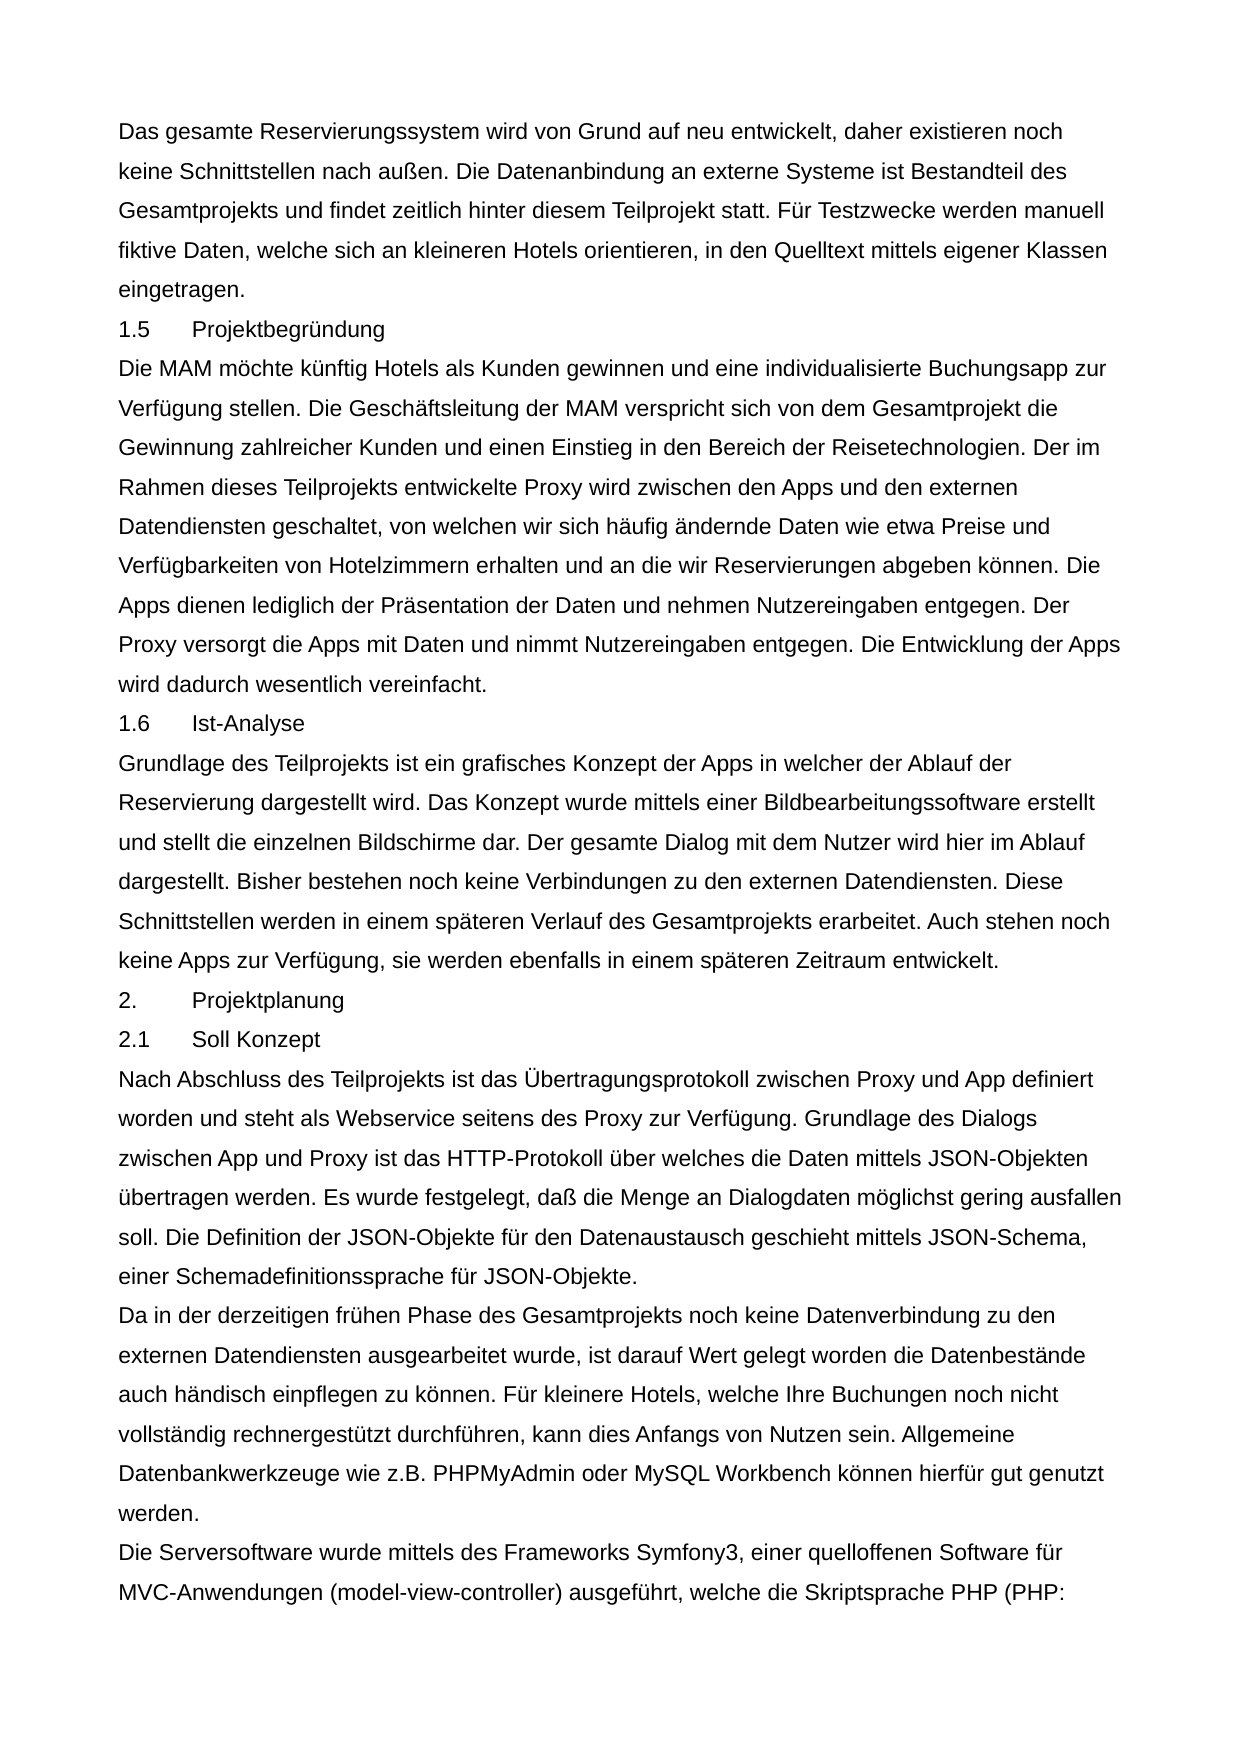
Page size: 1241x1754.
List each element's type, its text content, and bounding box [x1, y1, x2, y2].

text Da in der derzeitigen frühen Phase des Gesamtprojekts noch keine Datenverbindung zu den externen Datendiensten ausgearbeitet wurde, ist darauf Wert gelegt worden die Datenbestände auch händisch einpflegen zu können. Für kleinere Hotels, welche Ihre Buchungen noch nicht vollständig rechnergestützt durchführen, kann dies Anfangs von Nutzen sein. Allgemeine Datenbankwerkzeuge wie z.B. PHPMyAdmin oder MySQL Workbench können hierfür gut genutzt werden. [118, 1302, 1122, 1526]
text Das gesamte Reservierungssystem wird von Grund auf neu entwickelt, daher existieren noch keine Schnittstellen nach außen. Die Datenanbindung an externe Systeme ist Bestandteil des Gesamtprojekts und findet zeitlich hinter diesem Teilprojekt statt. Für Testzwecke werden manuell fiktive Daten, welche sich an kleineren Hotels orientieren, in den Quelltext mittels eigener Klassen eingetragen. [118, 118, 1122, 302]
text Die MAM möchte künftig Hotels als Kunden gewinnen und eine individualisierte Buchungsapp zur Verfügung stellen. Die Geschäftsleitung der MAM verspricht sich von dem Gesamtprojekt die Gewinnung zahlreicher Kunden und einen Einstieg in den Bereich der Reisetechnologien. Der im Rahmen dieses Teilprojekts entwickelte Proxy wird zwischen den Apps und den externen Datendiensten geschaltet, von welchen wir sich häufig ändernde Daten wie etwa Preise und Verfügbarkeiten von Hotelzimmern erhalten und an die wir Reservierungen abgeben können. Die Apps dienen lediglich der Präsentation der Daten und nehmen Nutzereingaben entgegen. Der Proxy versorgt die Apps mit Daten und nimmt Nutzereingaben entgegen. Die Entwicklung der Apps wird dadurch wesentlich vereinfacht. [118, 355, 1122, 697]
text 1.5 Projektbegründung [118, 316, 1122, 342]
text 2.1 Soll Konzept [118, 1026, 1122, 1052]
text Nach Abschluss des Teilprojekts ist das Übertragungsprotokoll zwischen Proxy und App definiert worden und steht als Webservice seitens des Proxy zur Verfügung. Grundlage des Dialogs zwischen App und Proxy ist das HTTP-Protokoll über welches die Daten mittels JSON-Objekten übertragen werden. Es wurde festgelegt, daß die Menge an Dialogdaten möglichst gering ausfallen soll. Die Definition der JSON-Objekte für den Datenaustausch geschieht mittels JSON-Schema, einer Schemadefinitionssprache für JSON-Objekte. [118, 1066, 1122, 1289]
text 2. Projektplanung [118, 987, 1122, 1013]
text Die Serversoftware wurde mittels des Frameworks Symfony3, einer quelloffenen Software für MVC-Anwendungen (model-view-controller) ausgeführt, welche die Skriptsprache PHP (PHP: [118, 1539, 1122, 1605]
text Grundlage des Teilprojekts ist ein grafisches Konzept der Apps in welcher der Ablauf der Reservierung dargestellt wird. Das Konzept wurde mittels einer Bildbearbeitungssoftware erstellt und stellt die einzelnen Bildschirme dar. Der gesamte Dialog mit dem Nutzer wird hier im Ablauf dargestellt. Bisher bestehen noch keine Verbindungen zu den externen Datendiensten. Diese Schnittstellen werden in einem späteren Verlauf des Gesamtprojekts erarbeitet. Auch stehen noch keine Apps zur Verfügung, sie werden ebenfalls in einem späteren Zeitraum entwickelt. [118, 750, 1122, 973]
text 1.6 Ist-Analyse [118, 710, 1122, 737]
